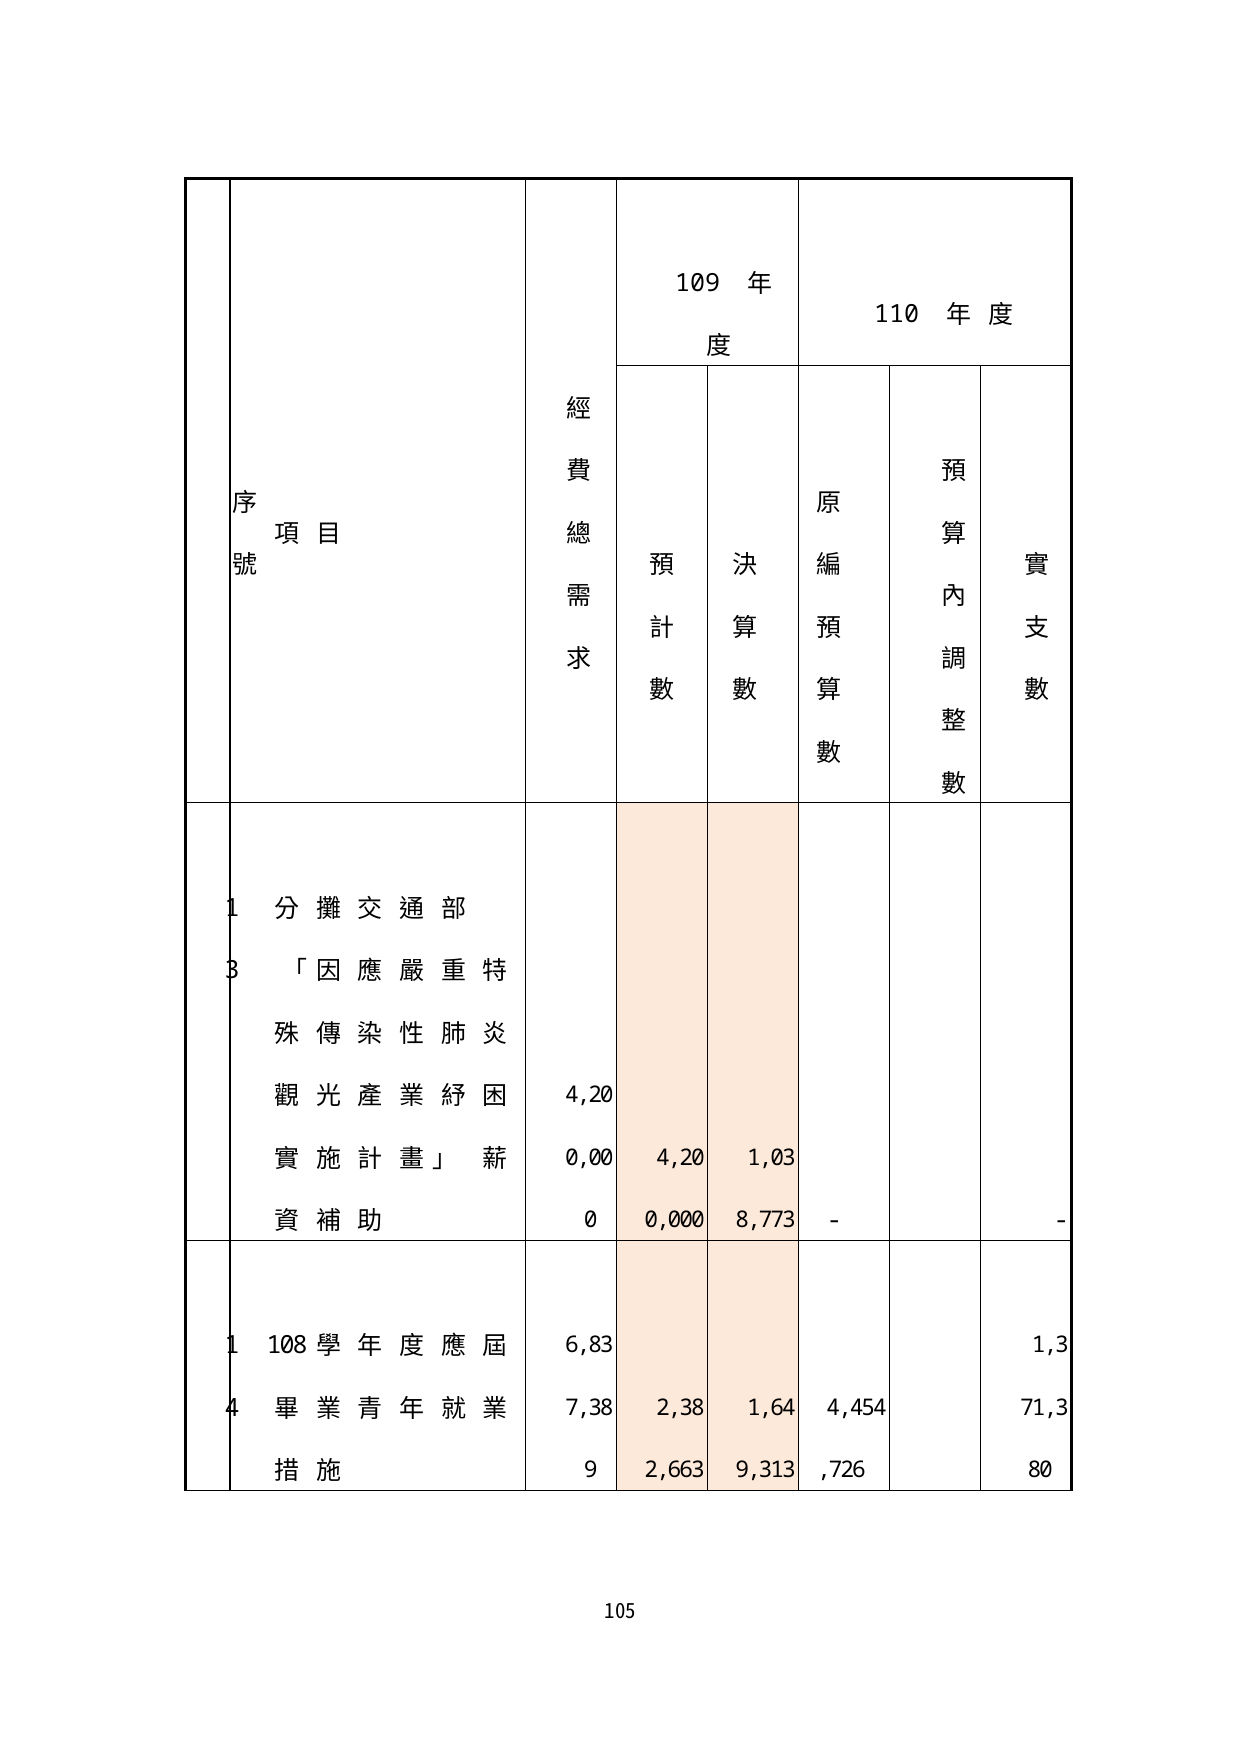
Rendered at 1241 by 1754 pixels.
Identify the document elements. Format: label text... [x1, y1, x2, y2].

table_header 110年度 [799, 180, 1070, 365]
table_cell 1,371,380 [981, 1241, 1070, 1490]
table_cell 4,454,726 [799, 1241, 889, 1490]
table_cell 決算數 [708, 366, 798, 802]
table_cell 實支數 [981, 366, 1070, 802]
table_cell 分攤交通部「因應嚴重特殊傳染性肺炎觀光產業紓困實施計畫」薪資補助 [231, 803, 525, 1240]
table_cell 108學年度應屆畢業青年就業措施 [231, 1241, 525, 1490]
table_cell 13 [187, 803, 229, 1240]
table_cell 4,200,000 [617, 803, 707, 1240]
table_cell - [799, 803, 889, 1240]
table_cell 14 [187, 1241, 229, 1490]
table_cell 1,649,313 [708, 1241, 798, 1490]
table_cell 預計數 [617, 366, 707, 802]
table_header 序號 [187, 180, 229, 802]
table_cell 6,837,389 [526, 1241, 616, 1490]
table_cell 原編預算數 [799, 366, 889, 802]
table_cell 4,200,000 [526, 803, 616, 1240]
table_cell 2,382,663 [617, 1241, 707, 1490]
table_cell 1,038,773 [708, 803, 798, 1240]
table_header 項目 [231, 180, 525, 802]
table_cell [890, 803, 980, 1240]
table_cell [890, 1241, 980, 1490]
table_cell - [981, 803, 1070, 1240]
table_header 經費總需求 [526, 180, 616, 802]
table_header 109年度 [617, 180, 798, 365]
table_cell 預算內調整數 [890, 366, 980, 802]
